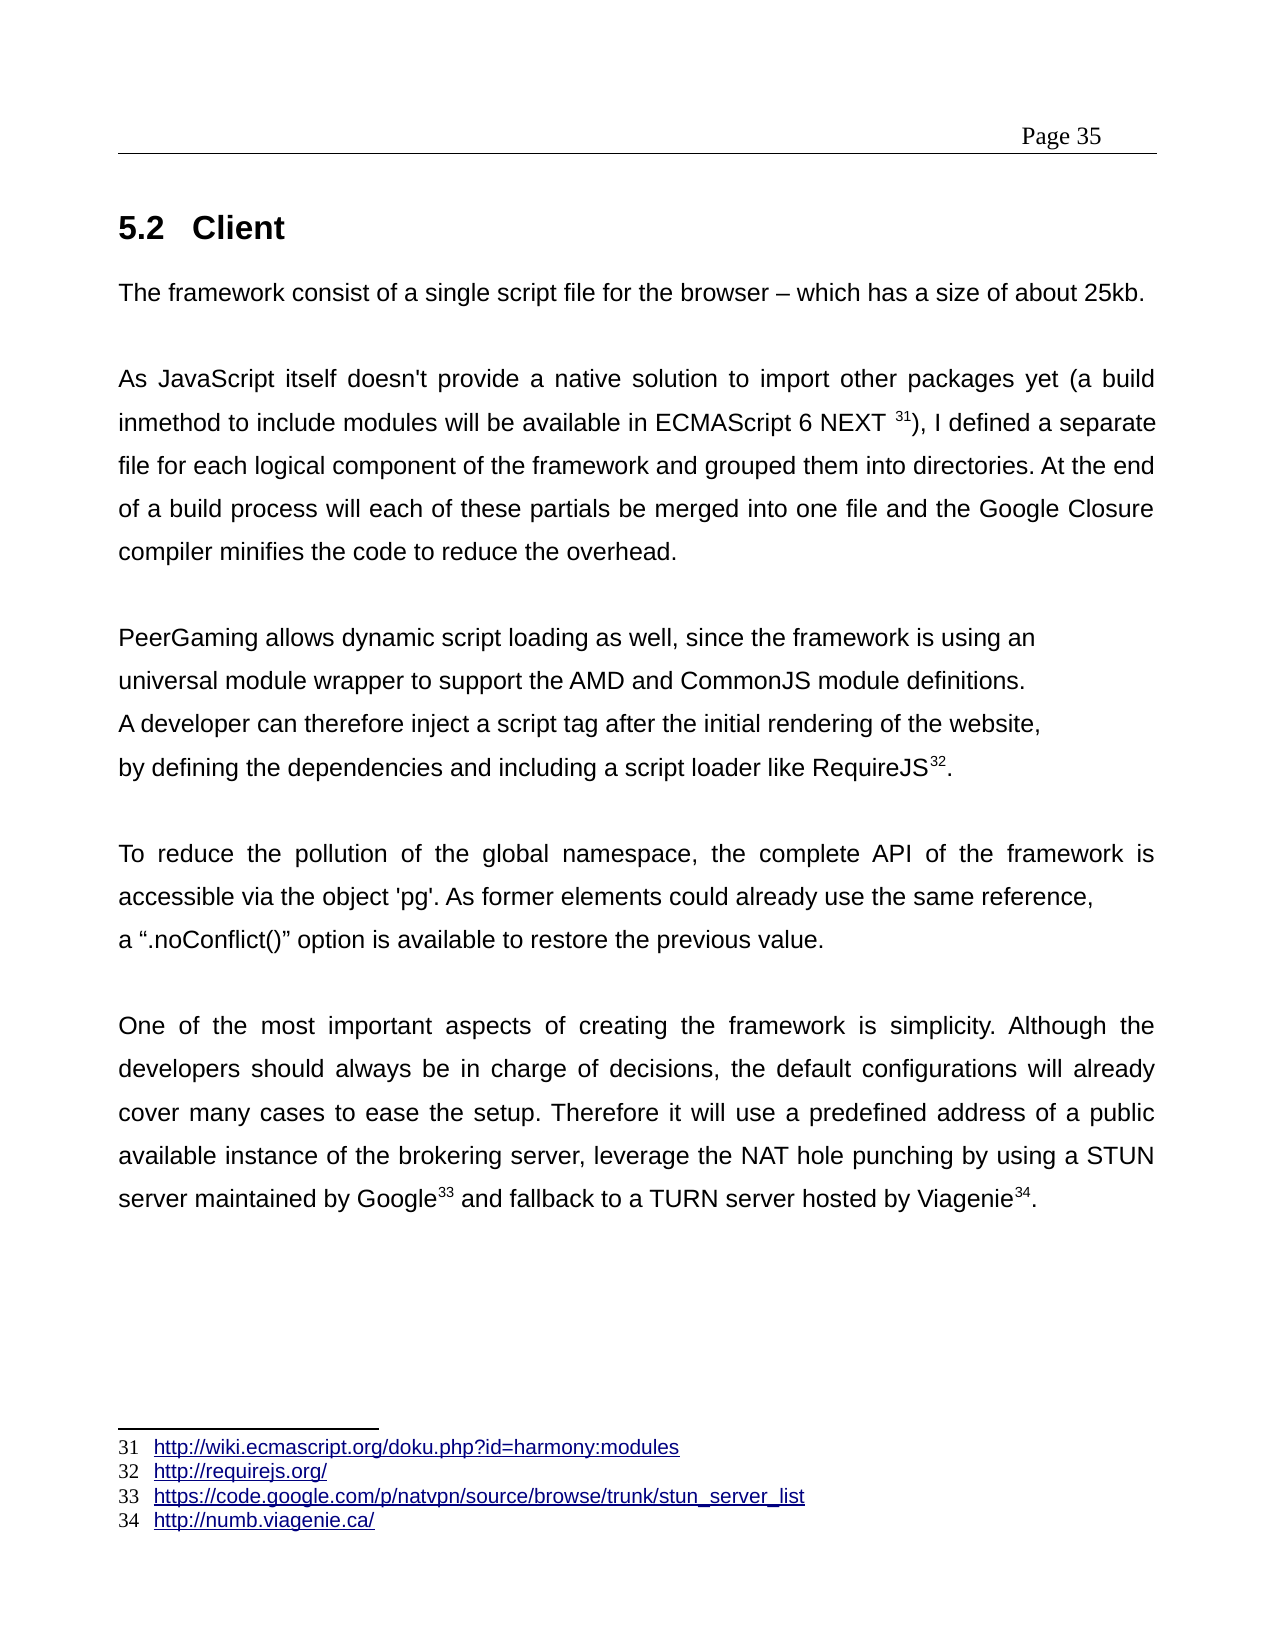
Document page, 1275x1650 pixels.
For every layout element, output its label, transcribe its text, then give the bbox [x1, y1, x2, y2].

text The framework consist of a single script file for the browser – which has a size of about 25kb. [118, 278, 1157, 307]
text One of the most important aspects of creating the framework is simplicity. Although the developers should always be in charge of decisions, the default configurations will already cover many cases to ease the setup. Therefore it will use a predefined address of a public available instance of the brokering server, leverage the NAT hole punching by using a STUN server maintained by Google and fallback to a TURN server hosted by Viagenie. [118, 1011, 1157, 1212]
text http://requirejs.org/ [118, 1459, 1157, 1483]
text To reduce the pollution of the global namespace, the complete API of the framework is accessible via the object 'pg'. As former elements could already use the same reference, [118, 839, 1157, 911]
text As JavaScript itself doesn't provide a native solution to import other packages yet (a build inmethod to include modules will be available in ECMAScript 6 NEXT ), I defined a separate file for each logical component of the framework and grouped them into directories. At the end of a build process will each of these partials be merged into one file and the Google Closure compiler minifies the code to reduce the overhead. [118, 364, 1157, 566]
text universal module wrapper to support the AMD and CommonJS module definitions. [118, 666, 1157, 695]
text PeerGaming allows dynamic script loading as well, since the framework is using an [118, 623, 1157, 652]
text A developer can therefore inject a script tag after the initial rendering of the website, [118, 709, 1157, 738]
text a “.noConflict()” option is available to restore the previous value. [118, 925, 1157, 954]
text https://code.google.com/p/natvpn/source/browse/trunk/stun_server_list [118, 1483, 1157, 1508]
subtitle 5.2 Client [118, 208, 1157, 246]
text http://wiki.ecmascript.org/doku.php?id=harmony:modules [118, 1435, 1157, 1459]
text http://numb.viagenie.ca/ [118, 1508, 1157, 1532]
text by defining the dependencies and including a script loader like RequireJS. [118, 752, 1157, 781]
